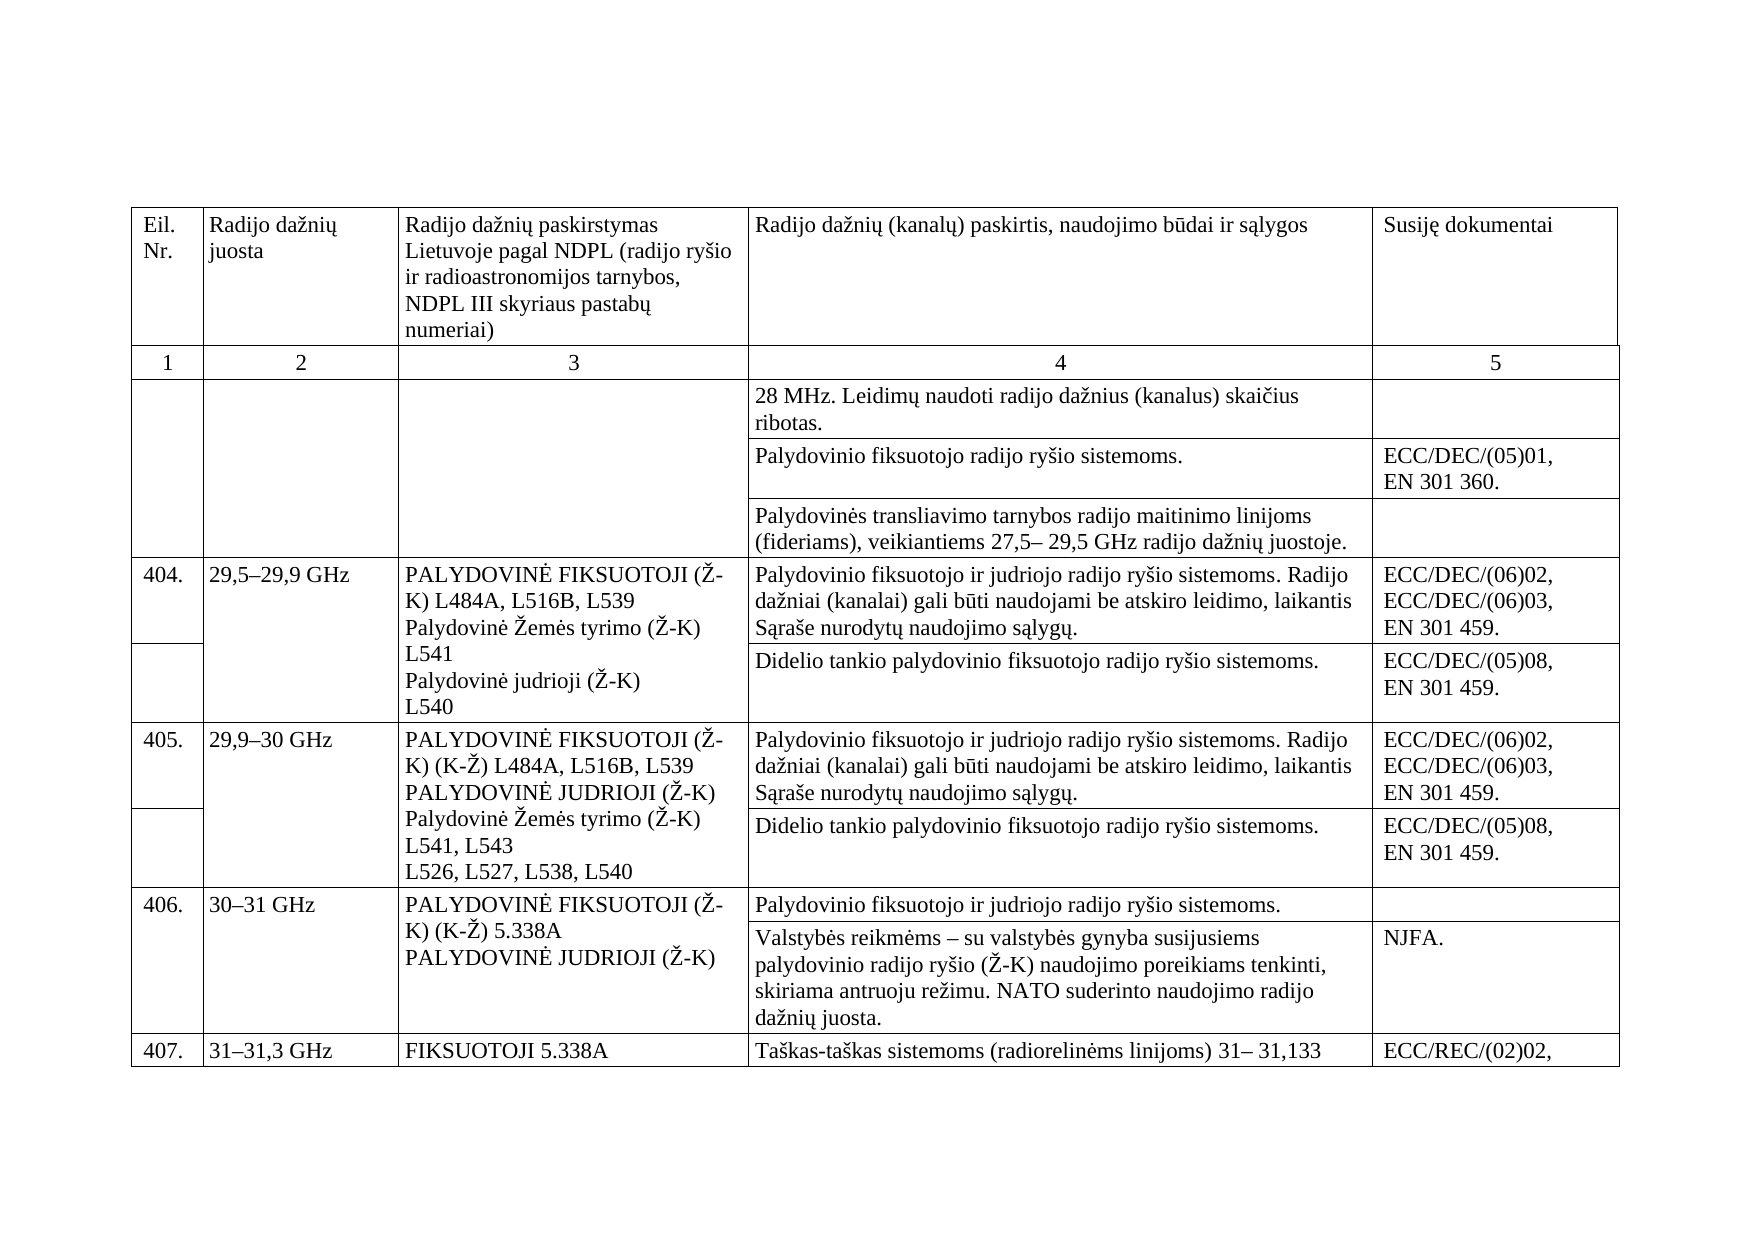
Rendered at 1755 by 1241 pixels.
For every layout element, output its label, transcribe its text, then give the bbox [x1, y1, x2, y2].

table_cell Didelio tankio palydovinio fiksuotojo radijo ryšio sistemoms. [749, 644, 1372, 722]
table_header Radijo dažnių (kanalų) paskirtis, naudojimo būdai ir sąlygos [749, 208, 1372, 345]
table_header Radijo dažnių juosta [204, 208, 398, 345]
table_cell ECC/DEC/(06)02, ECC/DEC/(06)03, EN 301 459. [1373, 558, 1619, 643]
table_cell Palydovinio fiksuotojo ir judriojo radijo ryšio sistemoms. [749, 888, 1372, 921]
table_cell 29,5–29,9 GHz [204, 558, 398, 722]
table_cell ECC/DEC/(06)02, ECC/DEC/(06)03, EN 301 459. [1373, 723, 1619, 808]
table_cell 31–31,3 GHz [204, 1034, 398, 1066]
table_cell [132, 644, 203, 722]
table_cell [1373, 380, 1619, 438]
table_cell ECC/DEC/(05)08, EN 301 459. [1373, 809, 1619, 887]
table_cell Palydovinės transliavimo tarnybos radijo maitinimo linijoms (fideriams), veikiantiems 27,5– 29,5 GHz radijo dažnių juostoje. [749, 499, 1372, 557]
table_cell PALYDOVINĖ FIKSUOTOJI (Ž-K) (K-Ž) L484A, L516B, L539 PALYDOVINĖ JUDRIOJI (Ž-K) Palydovinė Žemės tyrimo (Ž-K) L541, L543 L526, L527, L538, L540 [399, 723, 748, 887]
table_cell 407. [132, 1034, 203, 1066]
table_cell 404. [132, 558, 203, 643]
table_header Eil. Nr. [132, 208, 203, 345]
table_cell Valstybės reikmėms – su valstybės gynyba susijusiems palydovinio radijo ryšio (Ž-K) naudojimo poreikiams tenkinti, skiriama antruoju režimu. NATO suderinto naudojimo radijo dažnių juosta. [749, 922, 1372, 1033]
table_cell 30–31 GHz [204, 888, 398, 1033]
table_cell [204, 380, 398, 557]
table_cell 2 [204, 346, 398, 378]
table_cell 1 [132, 346, 203, 378]
table_cell 28 MHz. Leidimų naudoti radijo dažnius (kanalus) skaičius ribotas. [749, 380, 1372, 438]
table_cell PALYDOVINĖ FIKSUOTOJI (Ž-K) L484A, L516B, L539 Palydovinė Žemės tyrimo (Ž-K) L541 Palydovinė judrioji (Ž-K) L540 [399, 558, 748, 722]
table_cell Palydovinio fiksuotojo ir judriojo radijo ryšio sistemoms. Radijo dažniai (kanalai) gali būti naudojami be atskiro leidimo, laikantis Sąraše nurodytų naudojimo sąlygų. [749, 723, 1372, 808]
table_cell Palydovinio fiksuotojo radijo ryšio sistemoms. [749, 439, 1372, 498]
table_cell FIKSUOTOJI 5.338A [399, 1034, 748, 1066]
table_cell 29,9–30 GHz [204, 723, 398, 887]
table_cell ECC/REC/(02)02, [1373, 1034, 1619, 1066]
table_cell 406. [132, 888, 203, 1033]
table_cell [132, 380, 203, 557]
table_cell 4 [749, 346, 1372, 378]
table_cell 405. [132, 723, 203, 808]
table_cell Taškas-taškas sistemoms (radiorelinėms linijoms) 31– 31,133 [749, 1034, 1372, 1066]
table_cell [1373, 499, 1619, 557]
table_cell [1373, 888, 1619, 921]
table_cell [399, 380, 748, 557]
table_cell Didelio tankio palydovinio fiksuotojo radijo ryšio sistemoms. [749, 809, 1372, 887]
table_cell PALYDOVINĖ FIKSUOTOJI (Ž-K) (K-Ž) 5.338A PALYDOVINĖ JUDRIOJI (Ž-K) [399, 888, 748, 1033]
table_header Susiję dokumentai [1373, 208, 1617, 345]
table_cell Palydovinio fiksuotojo ir judriojo radijo ryšio sistemoms. Radijo dažniai (kanalai) gali būti naudojami be atskiro leidimo, laikantis Sąraše nurodytų naudojimo sąlygų. [749, 558, 1372, 643]
table_cell [132, 809, 203, 887]
table_cell ECC/DEC/(05)08, EN 301 459. [1373, 644, 1619, 722]
table_cell ECC/DEC/(05)01, EN 301 360. [1373, 439, 1619, 498]
table_cell 5 [1373, 346, 1619, 378]
table_cell 3 [399, 346, 748, 378]
table_header Radijo dažnių paskirstymas Lietuvoje pagal NDPL (radijo ryšio ir radioastronomijos tarnybos, NDPL III skyriaus pastabų numeriai) [399, 208, 748, 345]
table_cell NJFA. [1373, 922, 1619, 1033]
